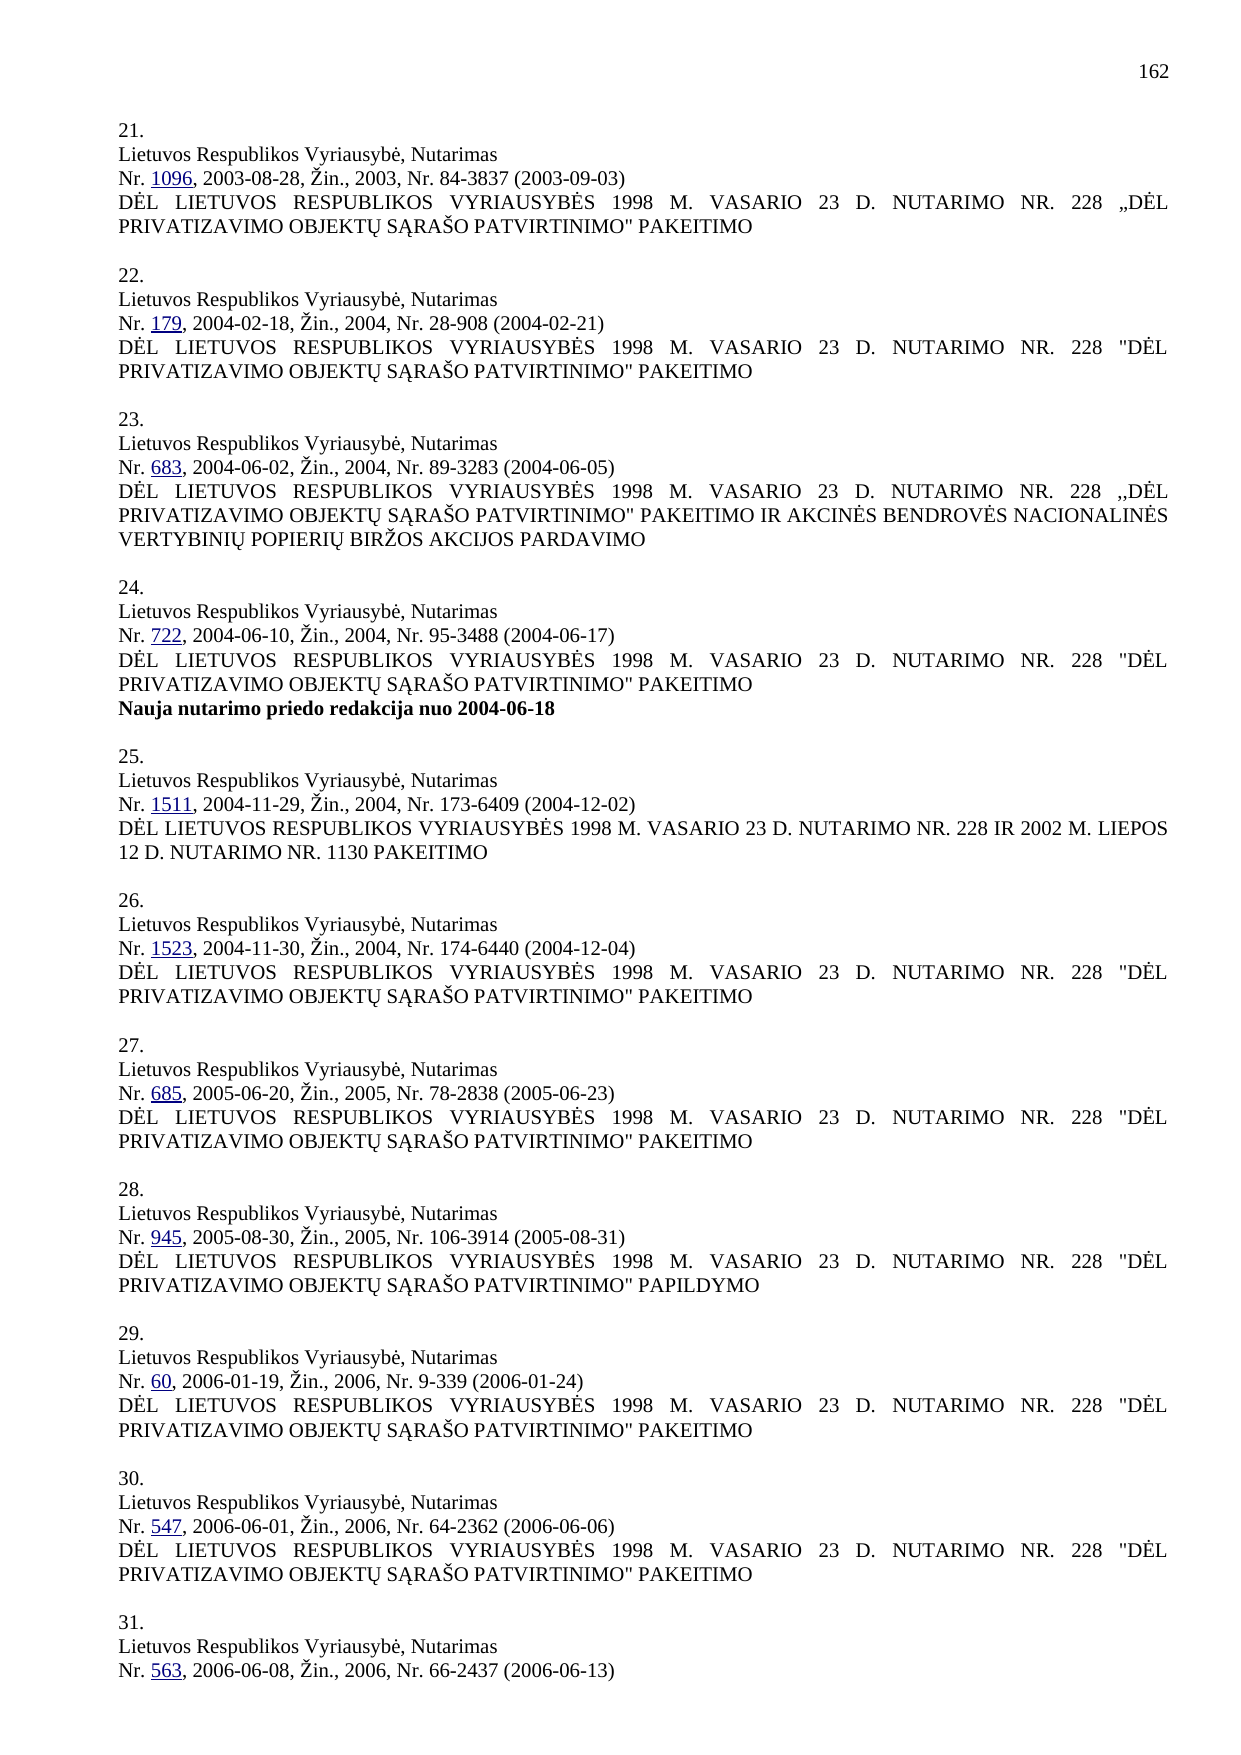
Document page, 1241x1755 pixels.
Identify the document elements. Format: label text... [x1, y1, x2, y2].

text DĖL LIETUVOS RESPUBLIKOS VYRIAUSYBĖS 1998 M. VASARIO 23 D. NUTARIMO NR. 228 "DĖL PRIVATIZAVIMO OBJEKTŲ SĄRAŠO PATVIRTINIMO" PAPILDYMO [118, 1249, 1169, 1297]
text 29. [118, 1321, 1169, 1345]
text Nr. 683, 2004-06-02, Žin., 2004, Nr. 89-3283 (2004-06-05) [118, 455, 1169, 479]
text Lietuvos Respublikos Vyriausybė, Nutarimas [118, 1345, 1169, 1369]
text Nr. 1096, 2003-08-28, Žin., 2003, Nr. 84-3837 (2003-09-03) [118, 166, 1169, 190]
text Lietuvos Respublikos Vyriausybė, Nutarimas [118, 599, 1169, 623]
text Lietuvos Respublikos Vyriausybė, Nutarimas [118, 142, 1169, 166]
text 30. [118, 1466, 1169, 1490]
text Nauja nutarimo priedo redakcija nuo 2004-06-18 [118, 696, 1169, 720]
text Nr. 685, 2005-06-20, Žin., 2005, Nr. 78-2838 (2005-06-23) [118, 1081, 1169, 1105]
text Nr. 547, 2006-06-01, Žin., 2006, Nr. 64-2362 (2006-06-06) [118, 1514, 1169, 1538]
text Lietuvos Respublikos Vyriausybė, Nutarimas [118, 1634, 1169, 1658]
text Lietuvos Respublikos Vyriausybė, Nutarimas [118, 768, 1169, 792]
text Lietuvos Respublikos Vyriausybė, Nutarimas [118, 431, 1169, 455]
text DĖL LIETUVOS RESPUBLIKOS VYRIAUSYBĖS 1998 M. VASARIO 23 D. NUTARIMO NR. 228 IR 2002 M. LIEPOS 12 D. NUTARIMO NR. 1130 PAKEITIMO [118, 816, 1169, 864]
text 22. [118, 262, 1169, 287]
text 25. [118, 744, 1169, 768]
text Lietuvos Respublikos Vyriausybė, Nutarimas [118, 1201, 1169, 1225]
text Nr. 563, 2006-06-08, Žin., 2006, Nr. 66-2437 (2006-06-13) [118, 1658, 1169, 1682]
text DĖL LIETUVOS RESPUBLIKOS VYRIAUSYBĖS 1998 M. VASARIO 23 D. NUTARIMO NR. 228 ,,DĖL PRIVATIZAVIMO OBJEKTŲ SĄRAŠO PATVIRTINIMO" PAKEITIMO IR AKCINĖS BENDROVĖS NACIONALINĖS VERTYBINIŲ POPIERIŲ BIRŽOS AKCIJOS PARDAVIMO [118, 479, 1169, 551]
text Nr. 722, 2004-06-10, Žin., 2004, Nr. 95-3488 (2004-06-17) [118, 623, 1169, 647]
text 26. [118, 888, 1169, 912]
text DĖL LIETUVOS RESPUBLIKOS VYRIAUSYBĖS 1998 M. VASARIO 23 D. NUTARIMO NR. 228 "DĖL PRIVATIZAVIMO OBJEKTŲ SĄRAŠO PATVIRTINIMO" PAKEITIMO [118, 1105, 1169, 1153]
text DĖL LIETUVOS RESPUBLIKOS VYRIAUSYBĖS 1998 M. VASARIO 23 D. NUTARIMO NR. 228 „DĖL PRIVATIZAVIMO OBJEKTŲ SĄRAŠO PATVIRTINIMO" PAKEITIMO [118, 190, 1169, 238]
text Nr. 179, 2004-02-18, Žin., 2004, Nr. 28-908 (2004-02-21) [118, 311, 1169, 335]
text 31. [118, 1610, 1169, 1634]
text Nr. 60, 2006-01-19, Žin., 2006, Nr. 9-339 (2006-01-24) [118, 1369, 1169, 1393]
text DĖL LIETUVOS RESPUBLIKOS VYRIAUSYBĖS 1998 M. VASARIO 23 D. NUTARIMO NR. 228 "DĖL PRIVATIZAVIMO OBJEKTŲ SĄRAŠO PATVIRTINIMO" PAKEITIMO [118, 1393, 1169, 1442]
text Nr. 1523, 2004-11-30, Žin., 2004, Nr. 174-6440 (2004-12-04) [118, 936, 1169, 960]
text Nr. 1511, 2004-11-29, Žin., 2004, Nr. 173-6409 (2004-12-02) [118, 792, 1169, 816]
text DĖL LIETUVOS RESPUBLIKOS VYRIAUSYBĖS 1998 M. VASARIO 23 D. NUTARIMO NR. 228 "DĖL PRIVATIZAVIMO OBJEKTŲ SĄRAŠO PATVIRTINIMO" PAKEITIMO [118, 960, 1169, 1008]
text Lietuvos Respublikos Vyriausybė, Nutarimas [118, 1490, 1169, 1514]
text Lietuvos Respublikos Vyriausybė, Nutarimas [118, 912, 1169, 936]
text Lietuvos Respublikos Vyriausybė, Nutarimas [118, 287, 1169, 311]
text 23. [118, 407, 1169, 431]
text 24. [118, 575, 1169, 599]
text 21. [118, 118, 1169, 142]
text DĖL LIETUVOS RESPUBLIKOS VYRIAUSYBĖS 1998 M. VASARIO 23 D. NUTARIMO NR. 228 "DĖL PRIVATIZAVIMO OBJEKTŲ SĄRAŠO PATVIRTINIMO" PAKEITIMO [118, 647, 1169, 696]
text Lietuvos Respublikos Vyriausybė, Nutarimas [118, 1057, 1169, 1081]
text 27. [118, 1032, 1169, 1057]
text DĖL LIETUVOS RESPUBLIKOS VYRIAUSYBĖS 1998 M. VASARIO 23 D. NUTARIMO NR. 228 "DĖL PRIVATIZAVIMO OBJEKTŲ SĄRAŠO PATVIRTINIMO" PAKEITIMO [118, 335, 1169, 383]
text DĖL LIETUVOS RESPUBLIKOS VYRIAUSYBĖS 1998 M. VASARIO 23 D. NUTARIMO NR. 228 "DĖL PRIVATIZAVIMO OBJEKTŲ SĄRAŠO PATVIRTINIMO" PAKEITIMO [118, 1538, 1169, 1586]
text 28. [118, 1177, 1169, 1201]
text Nr. 945, 2005-08-30, Žin., 2005, Nr. 106-3914 (2005-08-31) [118, 1225, 1169, 1249]
